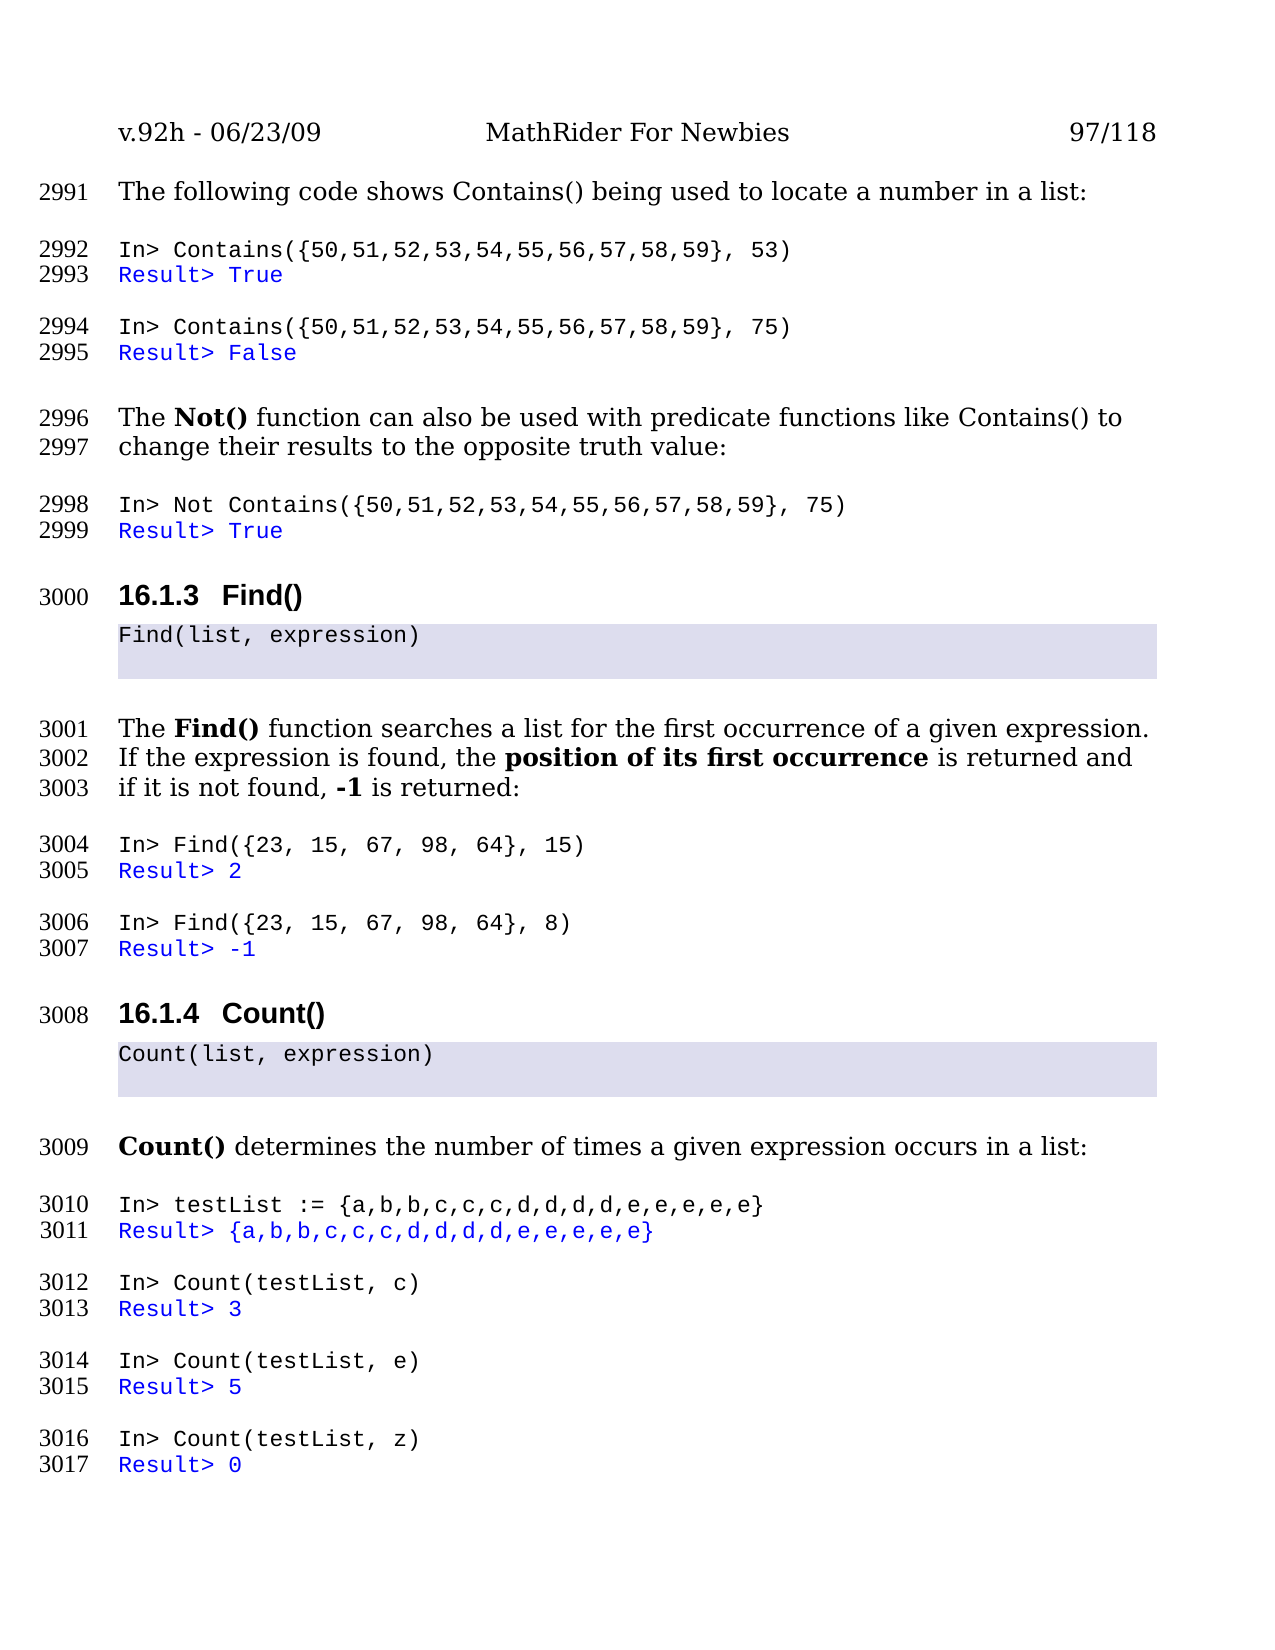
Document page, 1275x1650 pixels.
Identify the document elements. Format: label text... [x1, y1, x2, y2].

text In> testList := {a,b,b,c,c,c,d,d,d,d,e,e,e,e,e} [118, 1194, 1157, 1220]
table_header Count(list, expression) [118, 1042, 1157, 1097]
text Result> -1 [118, 938, 1157, 963]
text Count() determines the number of times a given expression occurs in a list: [118, 1132, 1157, 1162]
table_header Find(list, expression) [118, 624, 1157, 679]
text Result> 2 [118, 860, 1157, 886]
text Result> {a,b,b,c,c,c,d,d,d,d,e,e,e,e,e} [118, 1220, 1157, 1246]
text In> Not Contains({50,51,52,53,54,55,56,57,58,59}, 75) [118, 493, 1157, 519]
text Result> 3 [118, 1297, 1157, 1323]
text In> Contains({50,51,52,53,54,55,56,57,58,59}, 53) [118, 238, 1157, 264]
text The following code shows Contains() being used to locate a number in a list: [118, 177, 1157, 206]
text In> Contains({50,51,52,53,54,55,56,57,58,59}, 75) [118, 316, 1157, 342]
subtitle Find() [118, 578, 1157, 611]
text Result> 0 [118, 1453, 1157, 1479]
text The Find() function searches a list for the first occurrence of a given expression. If the expression is found, the position of its first occurrence is returned and if it is not found, -1 is returned: [118, 714, 1157, 802]
text In> Count(testList, z) [118, 1427, 1157, 1453]
text Result> False [118, 342, 1157, 368]
text Result> 5 [118, 1375, 1157, 1401]
text Result> True [118, 519, 1157, 545]
text In> Count(testList, e) [118, 1349, 1157, 1375]
text In> Find({23, 15, 67, 98, 64}, 8) [118, 912, 1157, 938]
text The Not() function can also be used with predicate functions like Contains() to change their results to the opposite truth value: [118, 402, 1157, 461]
subtitle Count() [118, 997, 1157, 1030]
text In> Find({23, 15, 67, 98, 64}, 15) [118, 834, 1157, 860]
text In> Count(testList, c) [118, 1272, 1157, 1297]
text Result> True [118, 264, 1157, 290]
